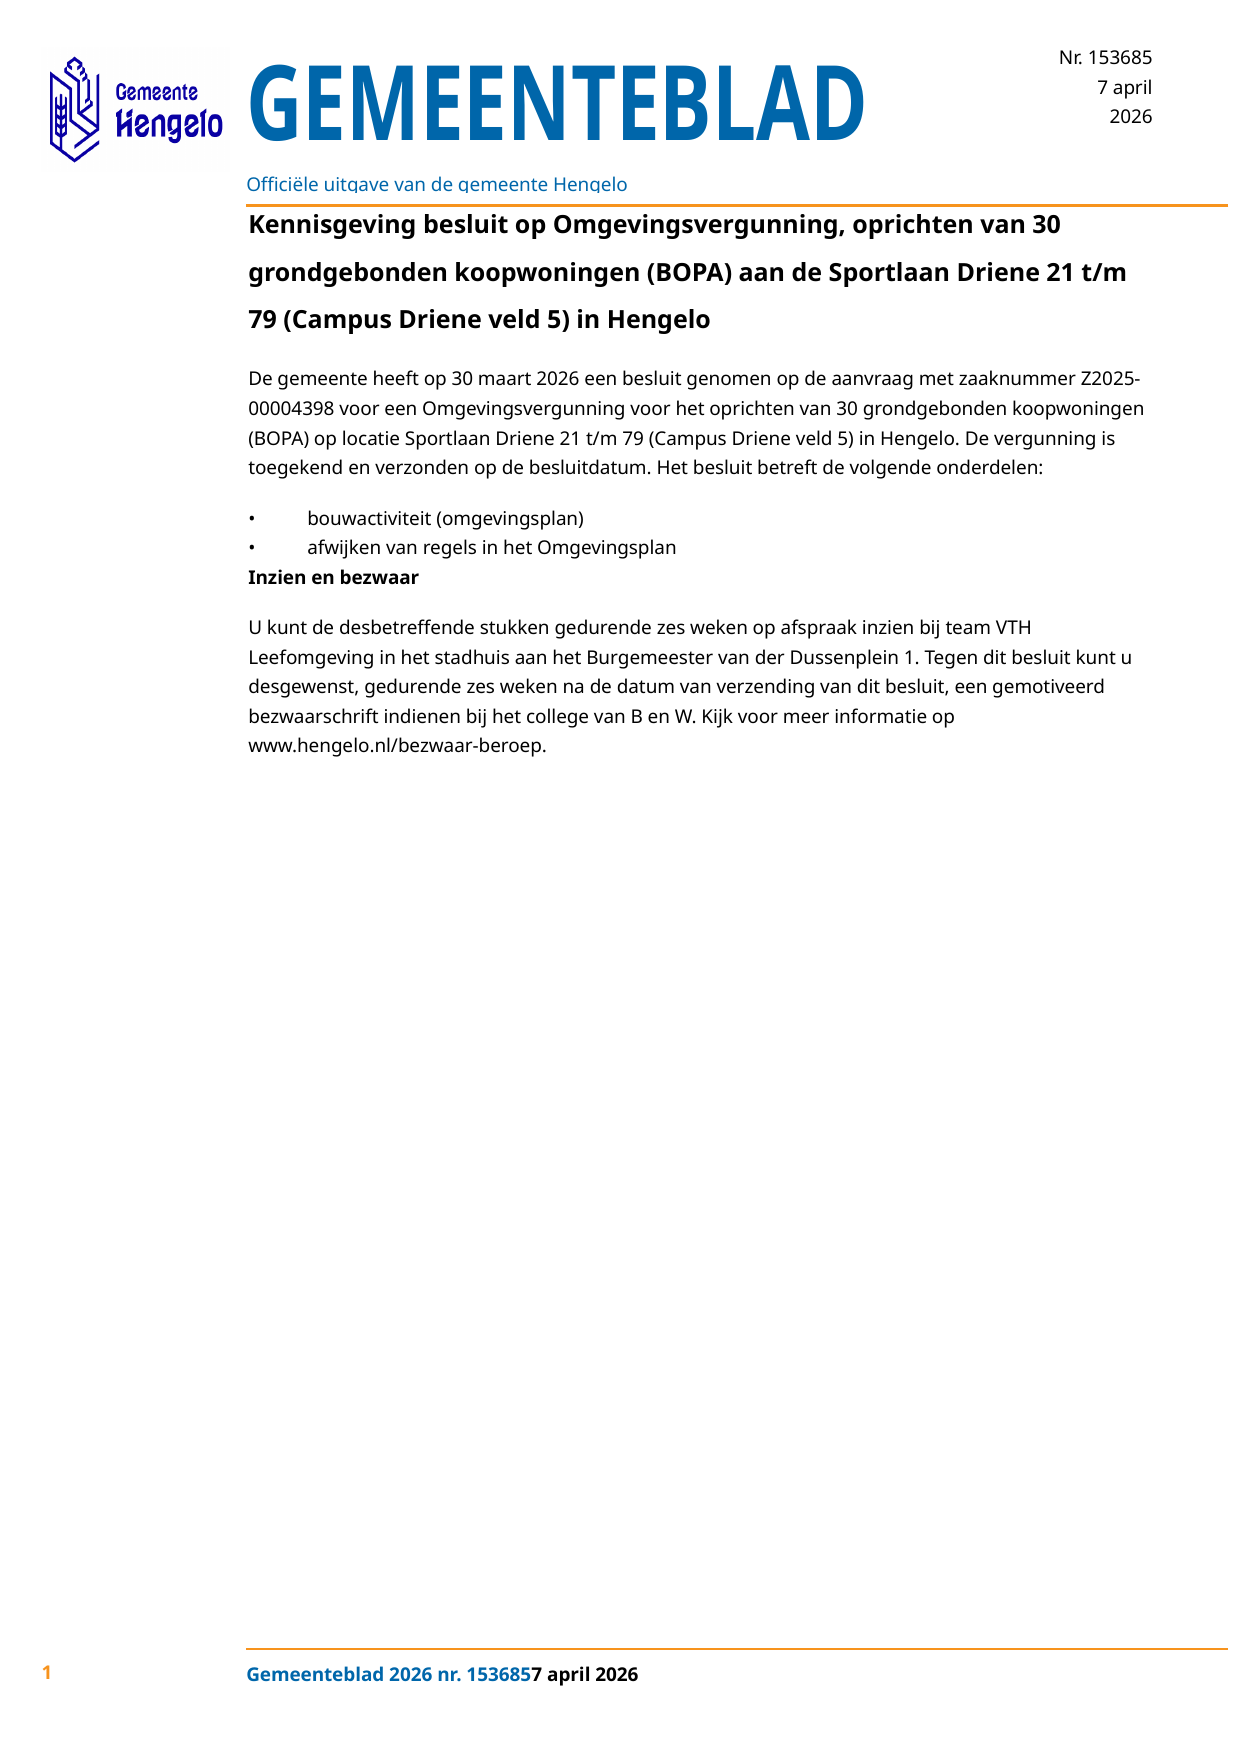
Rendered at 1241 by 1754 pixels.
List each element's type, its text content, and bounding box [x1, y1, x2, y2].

list bouwactiviteit (omgevingsplan) [248, 505, 1152, 530]
text U kunt de desbetreffende stukken gedurende zes weken op afspraak inzien bij team VTH Leefomgeving in het stadhuis aan het Burgemeester van der Dussenplein 1. Tegen dit besluit kunt u desgewenst, gedurende zes weken na de datum van verzending van dit besluit, een gemotiveerd bezwaarschrift indienen bij het college van B en W. Kijk voor meer informatie op www.hengelo.nl/bezwaar-beroep. [248, 614, 1152, 758]
text De gemeente heeft op 30 maart 2026 een besluit genomen op de aanvraag met zaaknummer Z2025-00004398 voor een Omgevingsvergunning voor het oprichten van 30 grondgebonden koopwoningen (BOPA) op locatie Sportlaan Driene 21 t/m 79 (Campus Driene veld 5) in Hengelo. De vergunning is toegekend en verzonden op de besluitdatum. Het besluit betreft de volgende onderdelen: [248, 366, 1152, 480]
picture [41, 47, 231, 172]
text Kennisgeving besluit op Omgevingsvergunning, oprichten van 30 grondgebonden koopwoningen (BOPA) aan de Sportlaan Driene 21 t/m 79 (Campus Driene veld 5) in Hengelo [248, 207, 1152, 336]
list afwijken van regels in het Omgevingsplan [248, 534, 1152, 560]
text Inzien en bezwaar [248, 564, 1152, 589]
